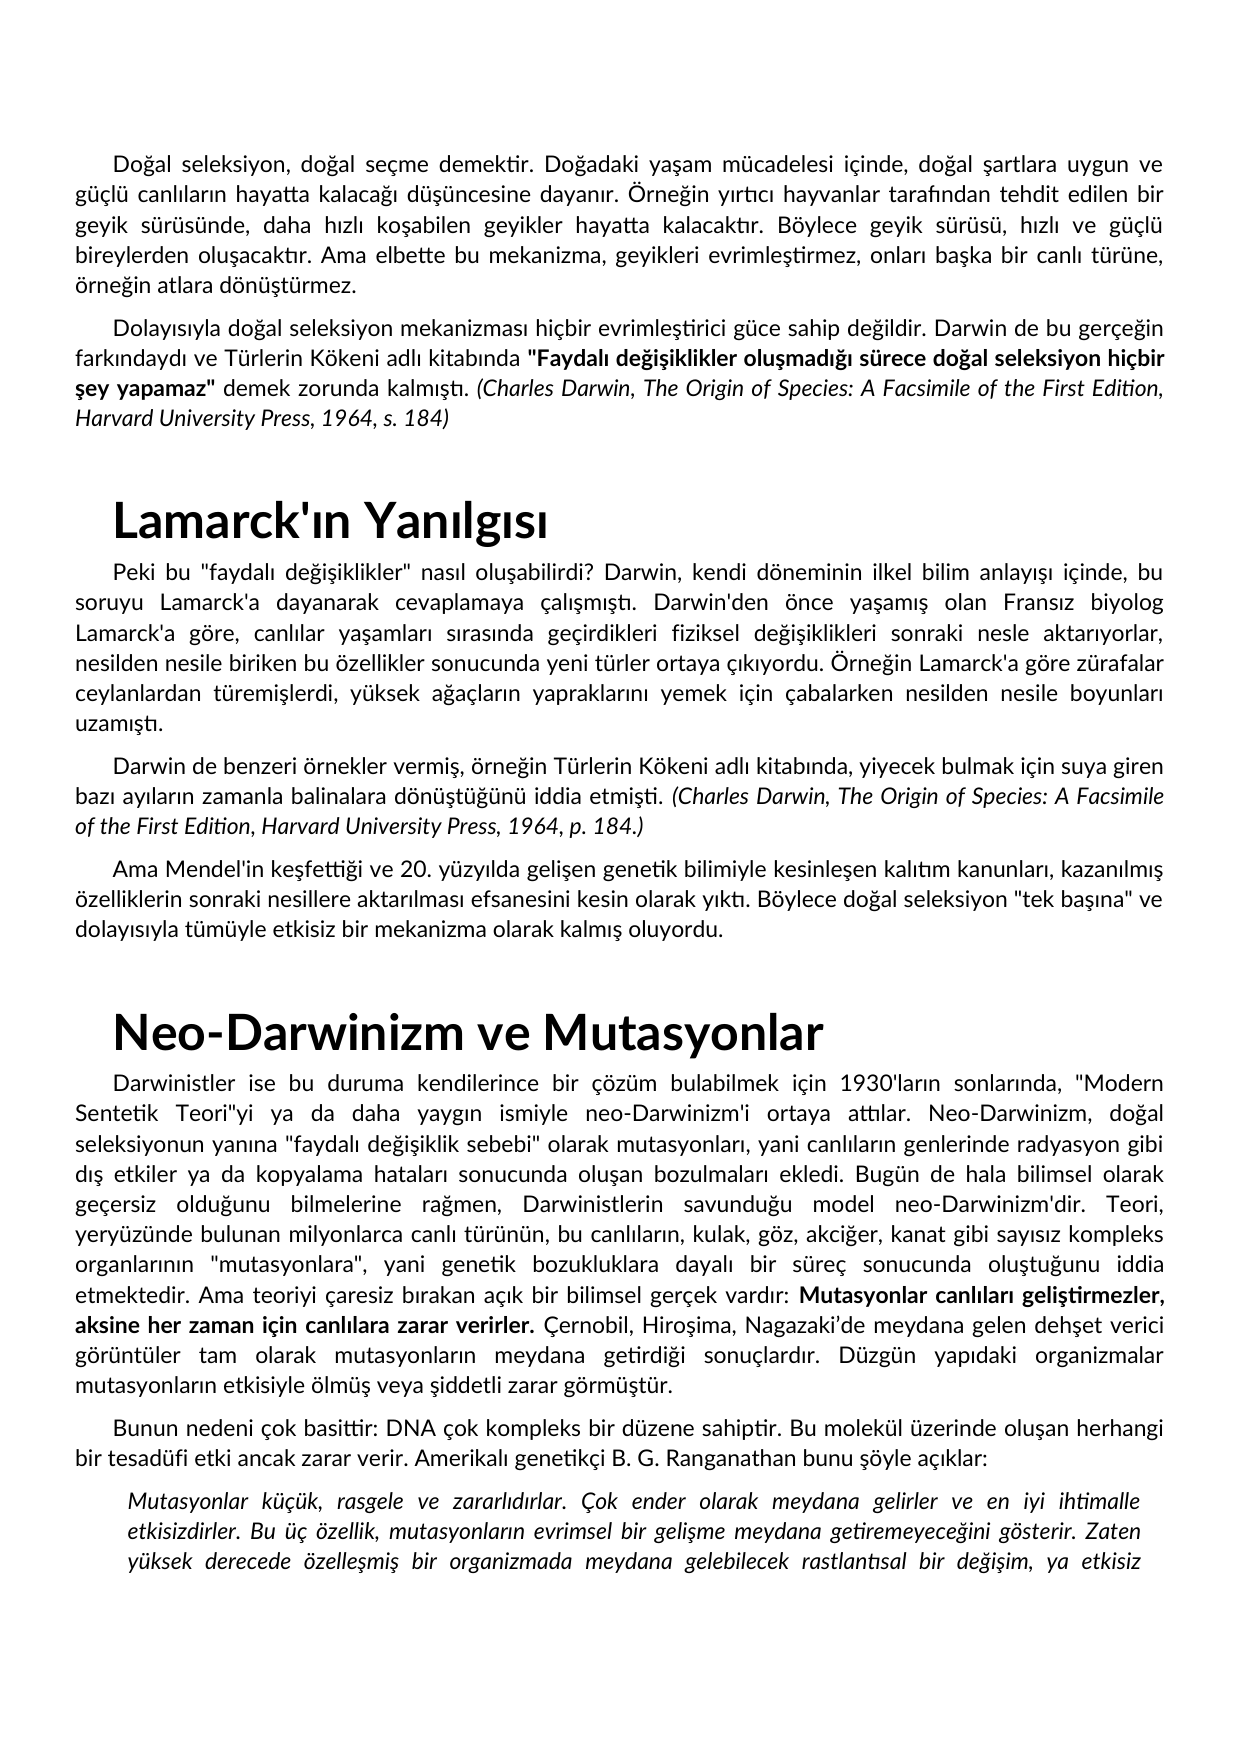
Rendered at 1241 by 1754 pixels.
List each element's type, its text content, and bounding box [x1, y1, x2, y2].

text Darwin de benzeri örnekler vermiş, örneğin Türlerin Kökeni adlı kitabında, yiyecek bulmak için suya giren bazı ayıların zamanla balinalara dönüştüğünü iddia etmişti. (Charles Darwin, The Origin of Species: A Facsimile of the First Edition, Harvard University Press, 1964, p. 184.) [75, 752, 1165, 839]
text Doğal seleksiyon, doğal seçme demektir. Doğadaki yaşam mücadelesi içinde, doğal şartlara uygun ve güçlü canlıların hayatta kalacağı düşüncesine dayanır. Örneğin yırtıcı hayvanlar tarafından tehdit edilen bir geyik sürüsünde, daha hızlı koşabilen geyikler hayatta kalacaktır. Böylece geyik sürüsü, hızlı ve güçlü bireylerden oluşacaktır. Ama elbette bu mekanizma, geyikleri evrimleştirmez, onları başka bir canlı türüne, örneğin atlara dönüştürmez. [75, 150, 1165, 298]
text Dolayısıyla doğal seleksiyon mekanizması hiçbir evrimleştirici güce sahip değildir. Darwin de bu gerçeğin farkındaydı ve Türlerin Kökeni adlı kitabında "Faydalı değişiklikler oluşmadığı sürece doğal seleksiyon hiçbir şey yapamaz" demek zorunda kalmıştı. (Charles Darwin, The Origin of Species: A Facsimile of the First Edition, Harvard University Press, 1964, s. 184) [75, 313, 1165, 432]
text Ama Mendel'in keşfettiği ve 20. yüzyılda gelişen genetik bilimiyle kesinleşen kalıtım kanunları, kazanılmış özelliklerin sonraki nesillere aktarılması efsanesini kesin olarak yıktı. Böylece doğal seleksiyon "tek başına" ve dolayısıyla tümüyle etkisiz bir mekanizma olarak kalmış oluyordu. [75, 855, 1165, 943]
subtitle Neo-Darwinizm ve Mutasyonlar [112, 1001, 1165, 1061]
text Bunun nedeni çok basittir: DNA çok kompleks bir düzene sahiptir. Bu molekül üzerinde oluşan herhangi bir tesadüfi etki ancak zarar verir. Amerikalı genetikçi B. G. Ranganathan bunu şöyle açıklar: [75, 1414, 1165, 1471]
text Darwinistler ise bu duruma kendilerince bir çözüm bulabilmek için 1930'ların sonlarında, "Modern Sentetik Teori"yi ya da daha yaygın ismiyle neo-Darwinizm'i ortaya attılar. Neo-Darwinizm, doğal seleksiyonun yanına "faydalı değişiklik sebebi" olarak mutasyonları, yani canlıların genlerinde radyasyon gibi dış etkiler ya da kopyalama hataları sonucunda oluşan bozulmaları ekledi. Bugün de hala bilimsel olarak geçersiz olduğunu bilmelerine rağmen, Darwinistlerin savunduğu model neo-Darwinizm'dir. Teori, yeryüzünde bulunan milyonlarca canlı türünün, bu canlıların, kulak, göz, akciğer, kanat gibi sayısız kompleks organlarının "mutasyonlara", yani genetik bozukluklara dayalı bir süreç sonucunda oluştuğunu iddia etmektedir. Ama teoriyi çaresiz bırakan açık bir bilimsel gerçek vardır: Mutasyonlar canlıları geliştirmezler, aksine her zaman için canlılara zarar verirler. Çernobil, Hiroşima, Nagazaki’de meydana gelen dehşet verici görüntüler tam olarak mutasyonların meydana getirdiği sonuçlardır. Düzgün yapıdaki organizmalar mutasyonların etkisiyle ölmüş veya şiddetli zarar görmüştür. [75, 1069, 1165, 1398]
text Mutasyonlar küçük, rasgele ve zararlıdırlar. Çok ender olarak meydana gelirler ve en iyi ihtimalle etkisizdirler. Bu üç özellik, mutasyonların evrimsel bir gelişme meydana getiremeyeceğini gösterir. Zaten yüksek derecede özelleşmiş bir organizmada meydana gelebilecek rastlantısal bir değişim, ya etkisiz [127, 1487, 1143, 1574]
subtitle Lamarck'ın Yanılgısı [112, 489, 1165, 549]
text Peki bu "faydalı değişiklikler" nasıl oluşabilirdi? Darwin, kendi döneminin ilkel bilim anlayışı içinde, bu soruyu Lamarck'a dayanarak cevaplamaya çalışmıştı. Darwin'den önce yaşamış olan Fransız biyolog Lamarck'a göre, canlılar yaşamları sırasında geçirdikleri fiziksel değişiklikleri sonraki nesle aktarıyorlar, nesilden nesile biriken bu özellikler sonucunda yeni türler ortaya çıkıyordu. Örneğin Lamarck'a göre zürafalar ceylanlardan türemişlerdi, yüksek ağaçların yapraklarını yemek için çabalarken nesilden nesile boyunları uzamıştı. [75, 558, 1165, 736]
